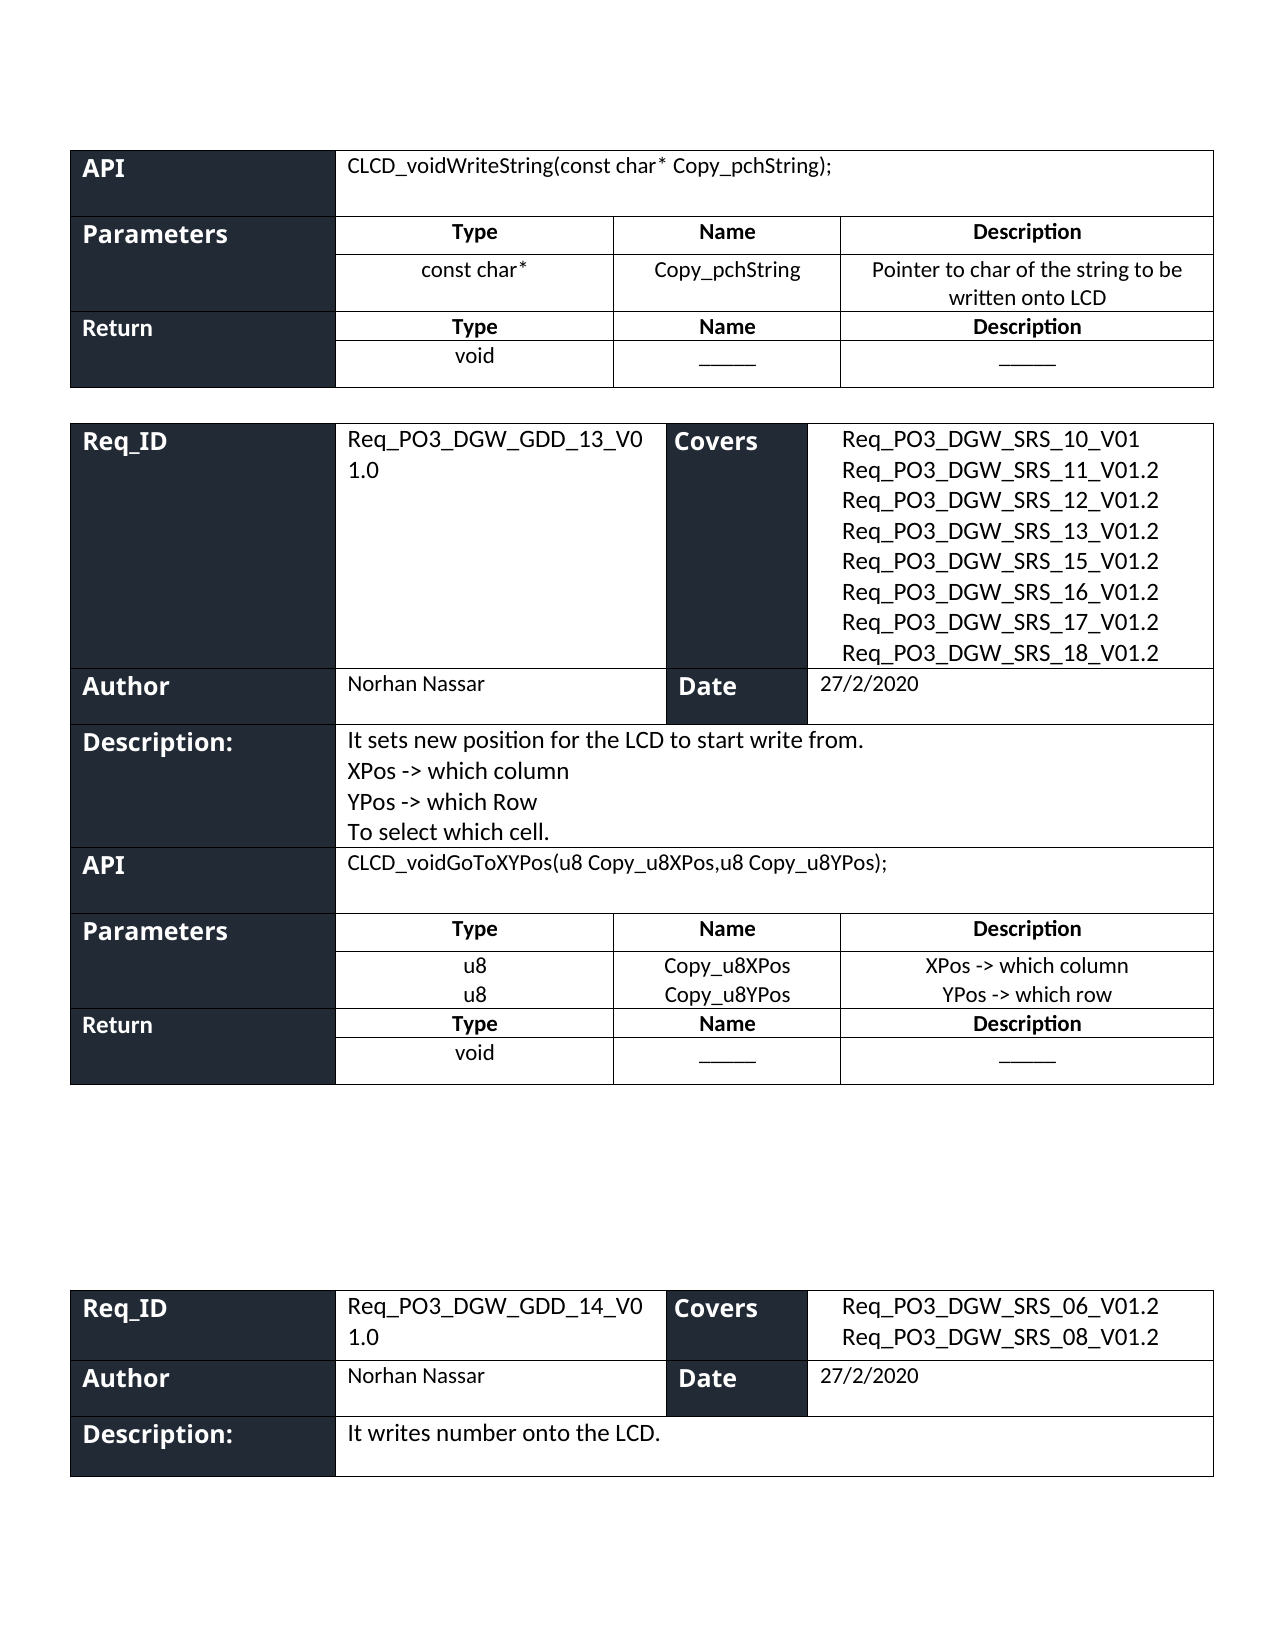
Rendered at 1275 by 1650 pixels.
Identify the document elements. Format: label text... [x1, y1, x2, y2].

table_cell Description [841, 312, 1213, 340]
table_cell Date [667, 1361, 807, 1416]
table_cell API [71, 151, 335, 216]
table_cell API [71, 848, 335, 913]
table_cell Pointer to char of the string to be written onto LCD [841, 255, 1213, 311]
table_cell u8 u8 [336, 952, 613, 1008]
table_cell Author [71, 669, 335, 724]
table_cell Name [614, 312, 840, 340]
table_cell Copy_pchString [614, 255, 840, 311]
table_cell Norhan Nassar [336, 669, 666, 724]
table_cell _____ [614, 1038, 840, 1084]
table_cell Name [614, 1009, 840, 1037]
table_cell Description: [71, 1417, 335, 1476]
table_cell It writes number onto the LCD. [336, 1417, 1213, 1476]
table_cell _____ [841, 341, 1213, 387]
table_header [808, 424, 841, 668]
table_header Covers [667, 1291, 807, 1360]
table_cell Author [71, 1361, 335, 1416]
table_header Req_PO3_DGW_SRS_06_V01.2 Req_PO3_DGW_SRS_08_V01.2 [841, 1291, 1213, 1360]
table_header Req_PO3_DGW_GDD_13_V01.0 [336, 424, 666, 668]
table_cell Description [841, 217, 1213, 254]
table_cell void [336, 1038, 613, 1084]
table_cell XPos -> which column YPos -> which row [841, 952, 1213, 1008]
table_cell Type [336, 914, 613, 951]
table_cell 27/2/2020 [808, 669, 1213, 724]
table_header Req_PO3_DGW_SRS_10_V01 Req_PO3_DGW_SRS_11_V01.2 Req_PO3_DGW_SRS_12_V01.2 Req_PO3_DGW_SRS_13_V01.2 Req_PO3_DGW_SRS_15_V01.2 Req_PO3_DGW_SRS_16_V01.2 Req_PO3_DGW_SRS_17_V01.2 Req_PO3_DGW_SRS_18_V01.2 [841, 424, 1213, 668]
table_header Req_ID [71, 1291, 335, 1360]
table_cell Parameters [71, 914, 335, 1008]
table_cell _____ [614, 341, 840, 387]
table_cell Copy_u8XPos Copy_u8YPos [614, 952, 840, 1008]
table_cell Description [841, 914, 1213, 951]
table_cell _____ [841, 1038, 1213, 1084]
table_cell Return [71, 312, 335, 387]
table_cell Name [614, 914, 840, 951]
table_header Covers [667, 424, 807, 668]
table_cell It sets new position for the LCD to start write from. XPos -> which column YPos -> which Row To select which cell. [336, 725, 1213, 847]
table_cell 27/2/2020 [808, 1361, 1213, 1416]
table_cell CLCD_voidWriteString(const char* Copy_pchString); [336, 151, 1213, 216]
table_cell void [336, 341, 613, 387]
table_cell Norhan Nassar [336, 1361, 666, 1416]
table_cell Return [71, 1009, 335, 1084]
table_cell CLCD_voidGoToXYPos(u8 Copy_u8XPos,u8 Copy_u8YPos); [336, 848, 1213, 913]
table_cell const char* [336, 255, 613, 311]
table_header Req_ID [71, 424, 335, 668]
table_header [808, 1291, 841, 1360]
table_cell Type [336, 217, 613, 254]
table_cell Type [336, 312, 613, 340]
table_cell Name [614, 217, 840, 254]
table_cell Description [841, 1009, 1213, 1037]
table_cell Date [667, 669, 807, 724]
table_cell Parameters [71, 217, 335, 311]
table_cell Description: [71, 725, 335, 847]
table_cell Type [336, 1009, 613, 1037]
table_header Req_PO3_DGW_GDD_14_V01.0 [336, 1291, 666, 1360]
